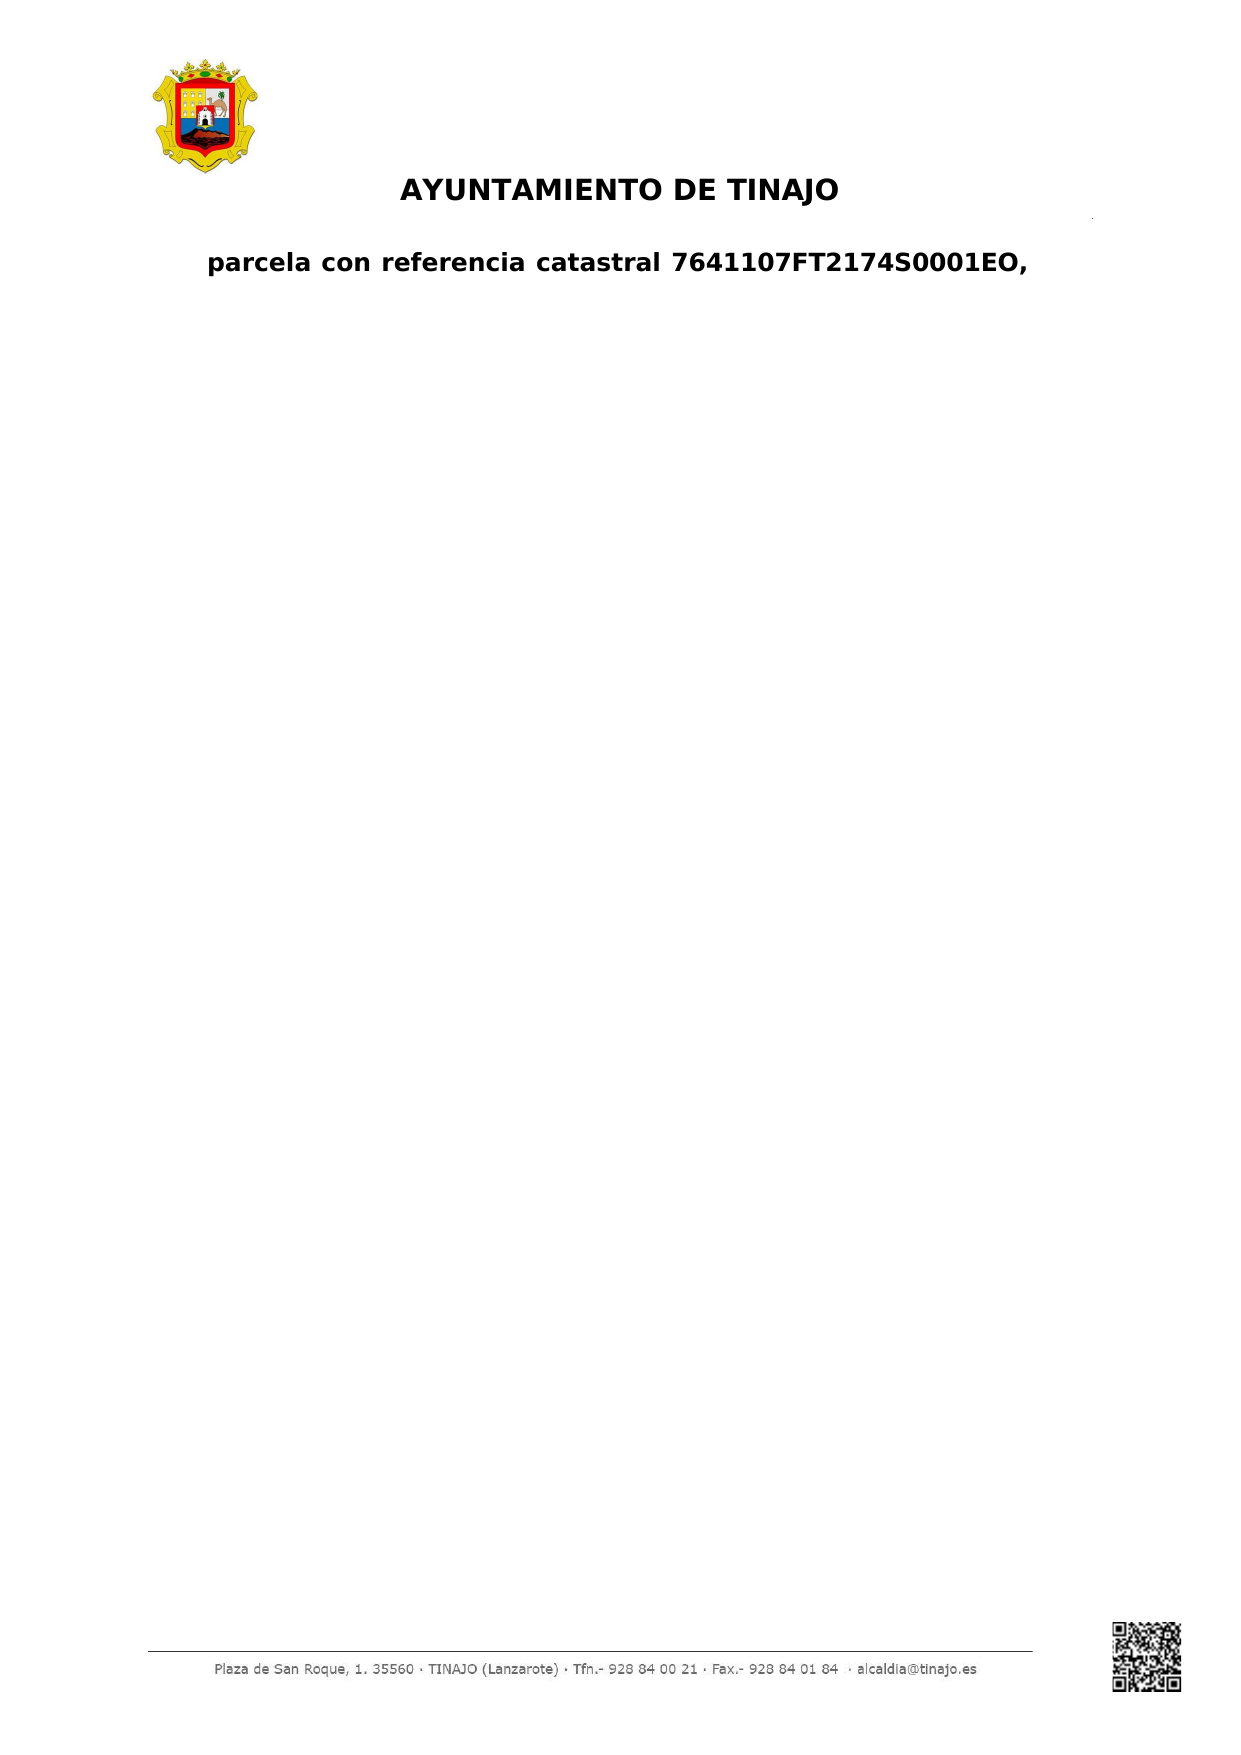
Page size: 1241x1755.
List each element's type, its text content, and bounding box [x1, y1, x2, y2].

text parcela con referencia catastral 7641107FT2174S0001EO, [207, 248, 1034, 277]
